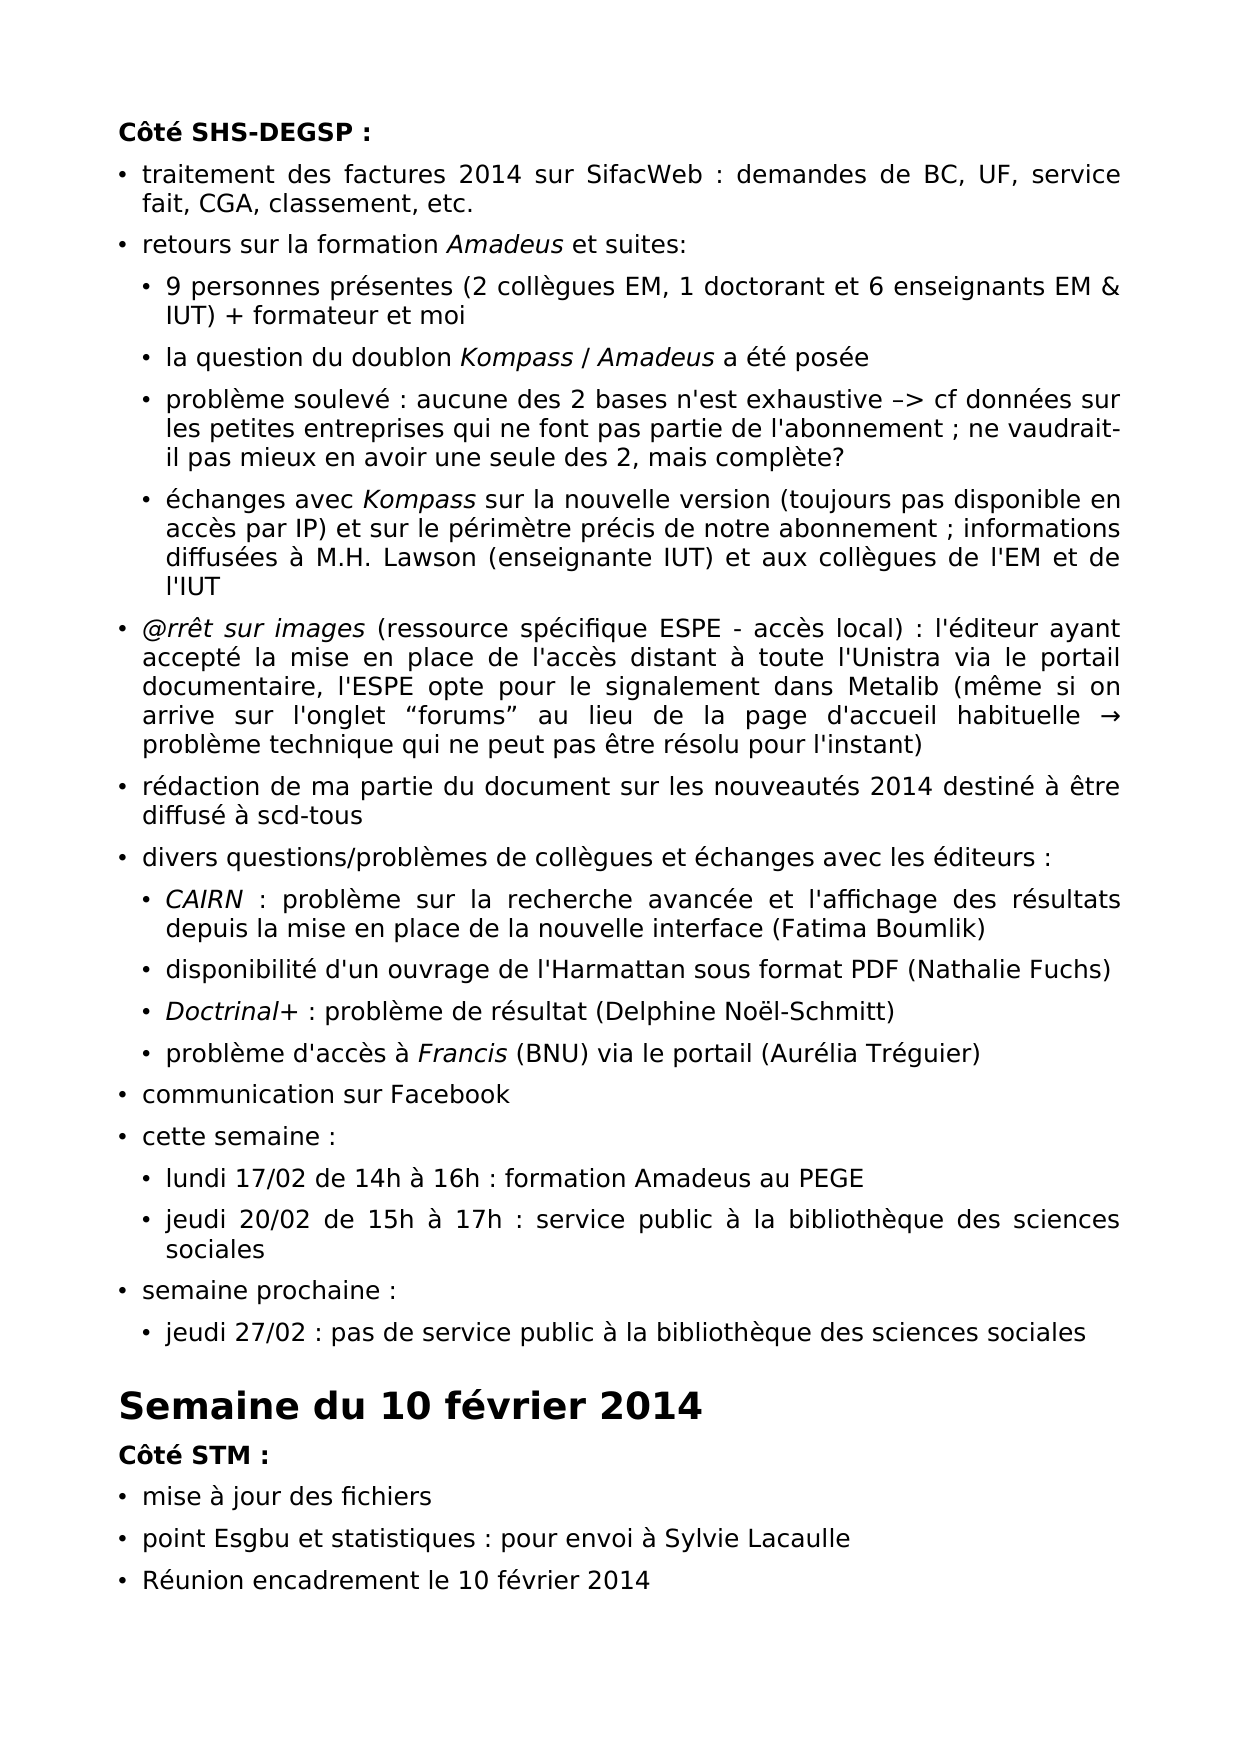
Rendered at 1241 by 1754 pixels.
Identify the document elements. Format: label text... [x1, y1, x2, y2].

list traitement des factures 2014 sur SifacWeb : demandes de BC, UF, service fait, CGA, classement, etc. [118, 160, 1122, 218]
list problème soulevé : aucune des 2 bases n'est exhaustive –> cf données sur les petites entreprises qui ne font pas partie de l'abonnement ; ne vaudrait-il pas mieux en avoir une seule des 2, mais complète? [142, 385, 1122, 472]
text Côté SHS-DEGSP : [118, 118, 1122, 147]
text Côté STM : [118, 1441, 1122, 1470]
list échanges avec Kompass sur la nouvelle version (toujours pas disponible en accès par IP) et sur le périmètre précis de notre abonnement ; informations diffusées à M.H. Lawson (enseignante IUT) et aux collègues de l'EM et de l'IUT [142, 485, 1122, 601]
list CAIRN : problème sur la recherche avancée et l'affichage des résultats depuis la mise en place de la nouvelle interface (Fatima Boumlik) [142, 885, 1122, 943]
subtitle Semaine du 10 février 2014 [118, 1385, 1122, 1428]
list Réunion encadrement le 10 février 2014 [118, 1566, 1122, 1595]
list la question du doublon Kompass / Amadeus a été posée [142, 343, 1122, 372]
list divers questions/problèmes de collègues et échanges avec les éditeurs : [118, 843, 1122, 872]
list problème d'accès à Francis (BNU) via le portail (Aurélia Tréguier) [142, 1039, 1122, 1068]
list mise à jour des fichiers [118, 1483, 1122, 1512]
list jeudi 20/02 de 15h à 17h : service public à la bibliothèque des sciences sociales [142, 1206, 1122, 1264]
list semaine prochaine : [118, 1276, 1122, 1306]
list point Esgbu et statistiques : pour envoi à Sylvie Lacaulle [118, 1524, 1122, 1553]
list jeudi 27/02 : pas de service public à la bibliothèque des sciences sociales [142, 1318, 1122, 1347]
list lundi 17/02 de 14h à 16h : formation Amadeus au PEGE [142, 1164, 1122, 1193]
list @rrêt sur images (ressource spécifique ESPE - accès local) : l'éditeur ayant accepté la mise en place de l'accès distant à toute l'Unistra via le portail documentaire, l'ESPE opte pour le signalement dans Metalib (même si on arrive sur l'onglet “forums” au lieu de la page d'accueil habituelle → problème technique qui ne peut pas être résolu pour l'instant) [118, 614, 1122, 760]
list communication sur Facebook [118, 1081, 1122, 1110]
list cette semaine : [118, 1122, 1122, 1151]
list 9 personnes présentes (2 collègues EM, 1 doctorant et 6 enseignants EM & IUT) + formateur et moi [142, 272, 1122, 331]
list rédaction de ma partie du document sur les nouveautés 2014 destiné à être diffusé à scd-tous [118, 772, 1122, 831]
list Doctrinal+ : problème de résultat (Delphine Noël-Schmitt) [142, 997, 1122, 1026]
list disponibilité d'un ouvrage de l'Harmattan sous format PDF (Nathalie Fuchs) [142, 956, 1122, 985]
list retours sur la formation Amadeus et suites: [118, 231, 1122, 260]
